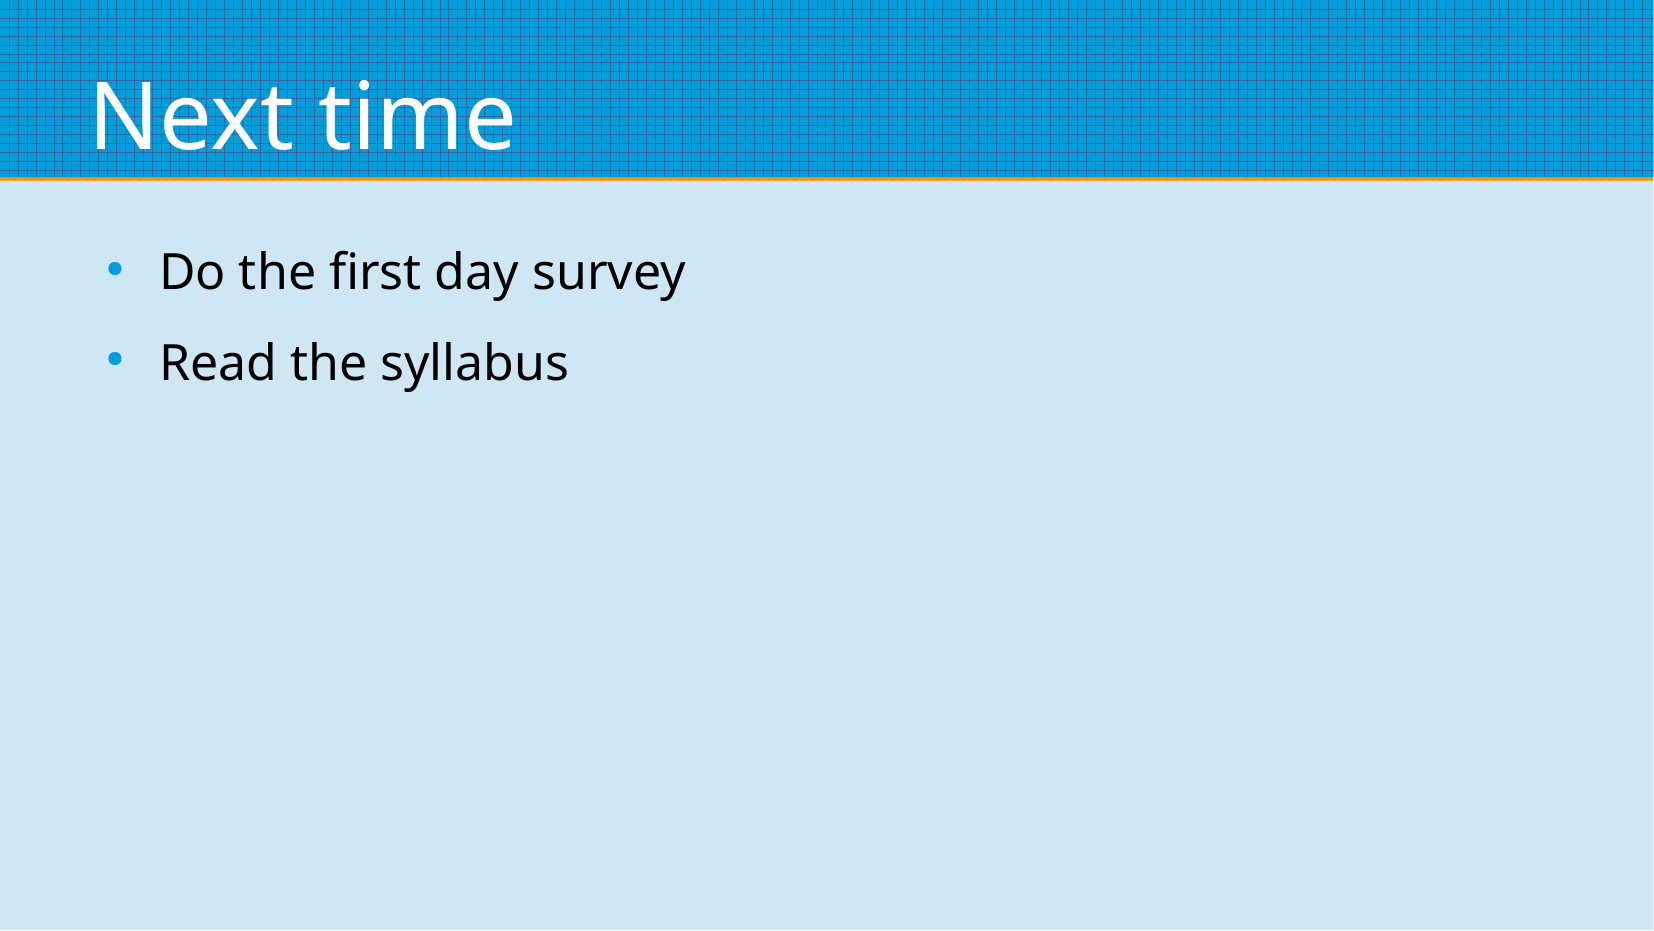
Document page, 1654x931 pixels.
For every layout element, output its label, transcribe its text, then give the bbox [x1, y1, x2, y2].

title Next time [88, 14, 1565, 178]
list Do the first day survey Read the syllabus [88, 236, 1565, 813]
